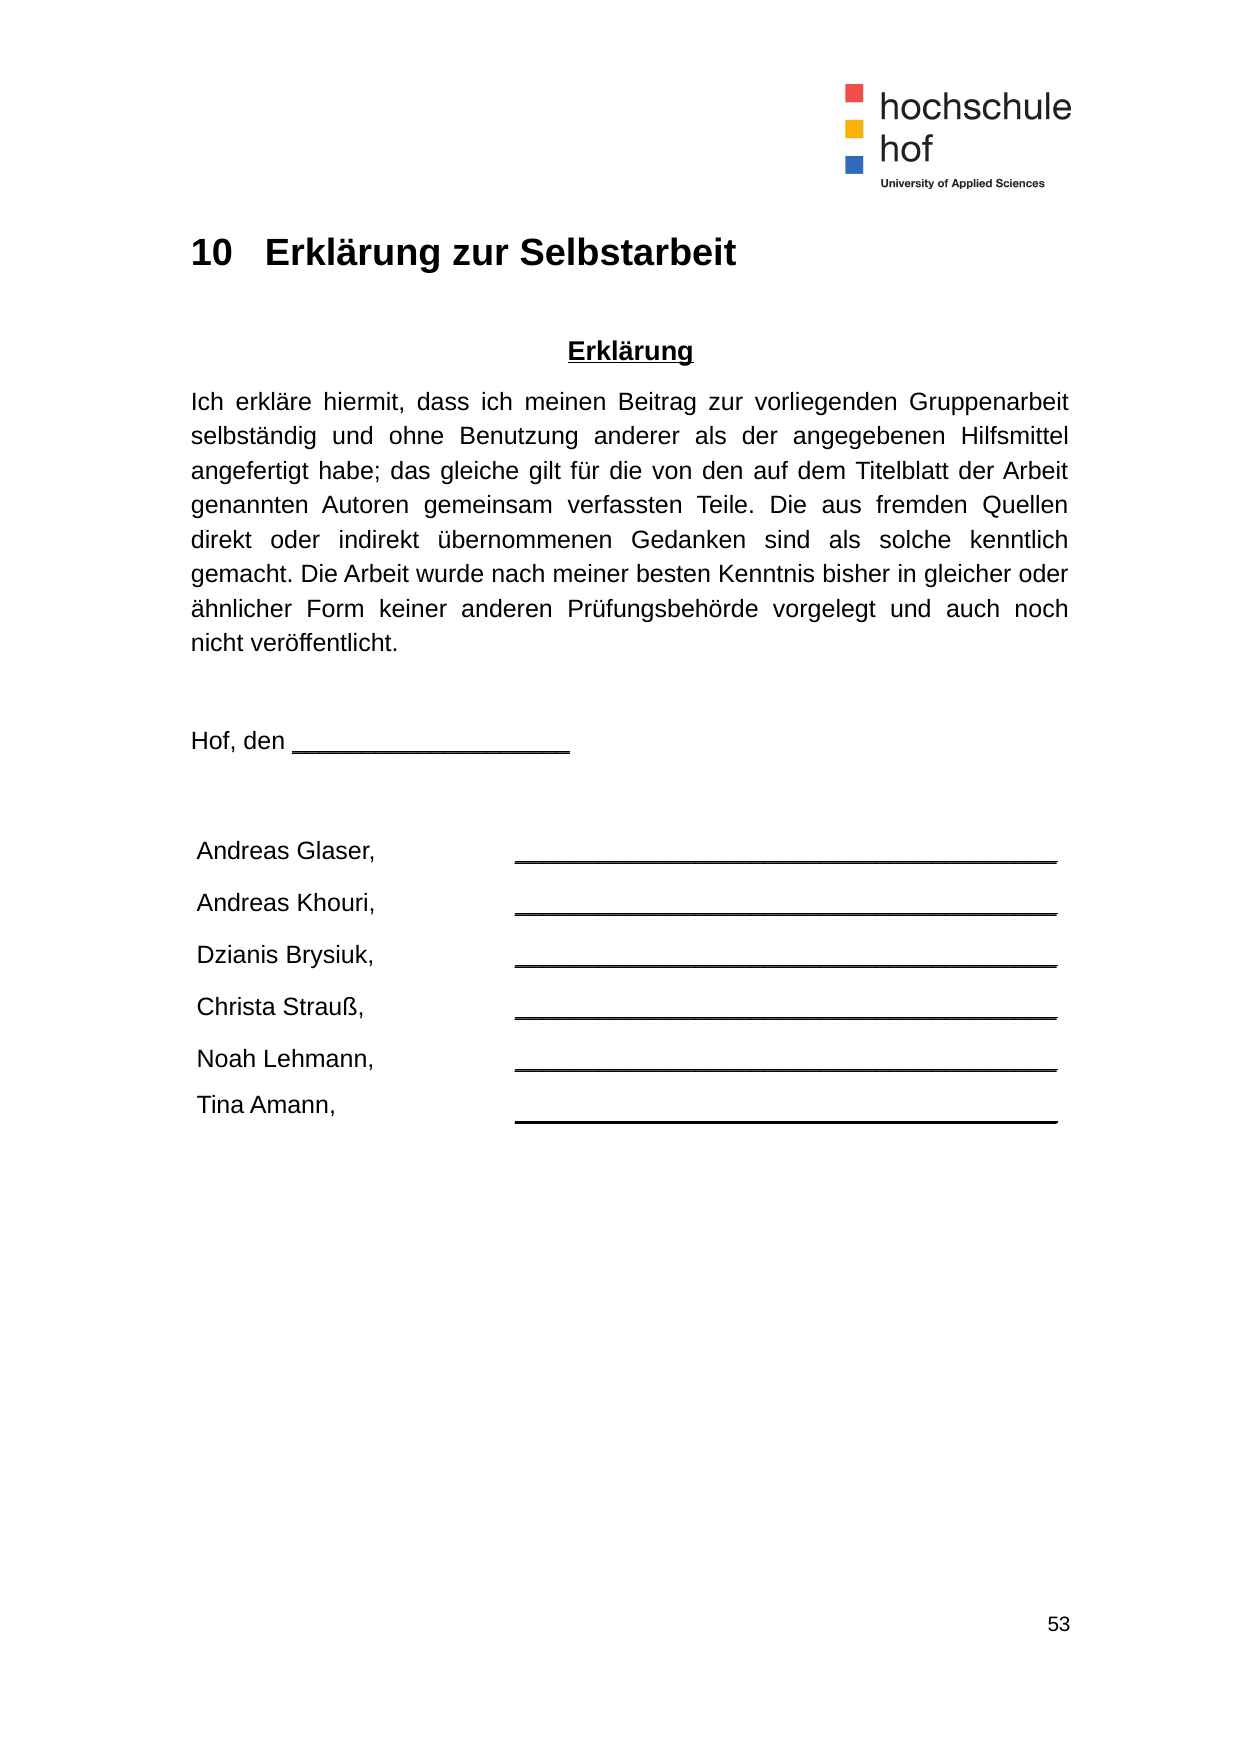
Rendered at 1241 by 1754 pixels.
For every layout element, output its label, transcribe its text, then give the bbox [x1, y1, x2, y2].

text Ich erkläre hiermit, dass ich meinen Beitrag zur vorliegenden Gruppenarbeit selbständig und ohne Benutzung anderer als der angegebenen Hilfsmittel angefertigt habe; das gleiche gilt für die von den auf dem Titelblatt der Arbeit genannten Autoren gemeinsam verfassten Teile. Die aus fremden Quellen direkt oder indirekt übernommenen Gedanken sind als solche kenntlich gemacht. Die Arbeit wurde nach meiner besten Kenntnis bisher in gleicher oder ähnlicher Form keiner anderen Prüfungsbehörde vorgelegt und auch noch nicht veröffentlicht. [191, 387, 1070, 657]
table_cell _______________________________________ [509, 929, 1070, 981]
table_cell _______________________________________ [509, 1085, 1070, 1137]
text Erklärung [191, 334, 1070, 366]
table_cell _______________________________________ [509, 876, 1070, 928]
table_cell Andreas Khouri, [191, 876, 509, 928]
table_header _______________________________________ [509, 824, 1070, 876]
picture [845, 84, 1071, 189]
table_cell _______________________________________ [509, 1033, 1070, 1085]
table_cell Noah Lehmann, [191, 1033, 509, 1085]
table_cell _______________________________________ [509, 981, 1070, 1033]
table_header Andreas Glaser, [191, 824, 509, 876]
subtitle Erklärung zur Selbstarbeit [191, 229, 1070, 273]
text Hof, den ____________________ [191, 726, 1070, 755]
table_cell Dzianis Brysiuk, [191, 929, 509, 981]
table_cell Tina Amann, [191, 1085, 509, 1137]
table_cell Christa Strauß, [191, 981, 509, 1033]
